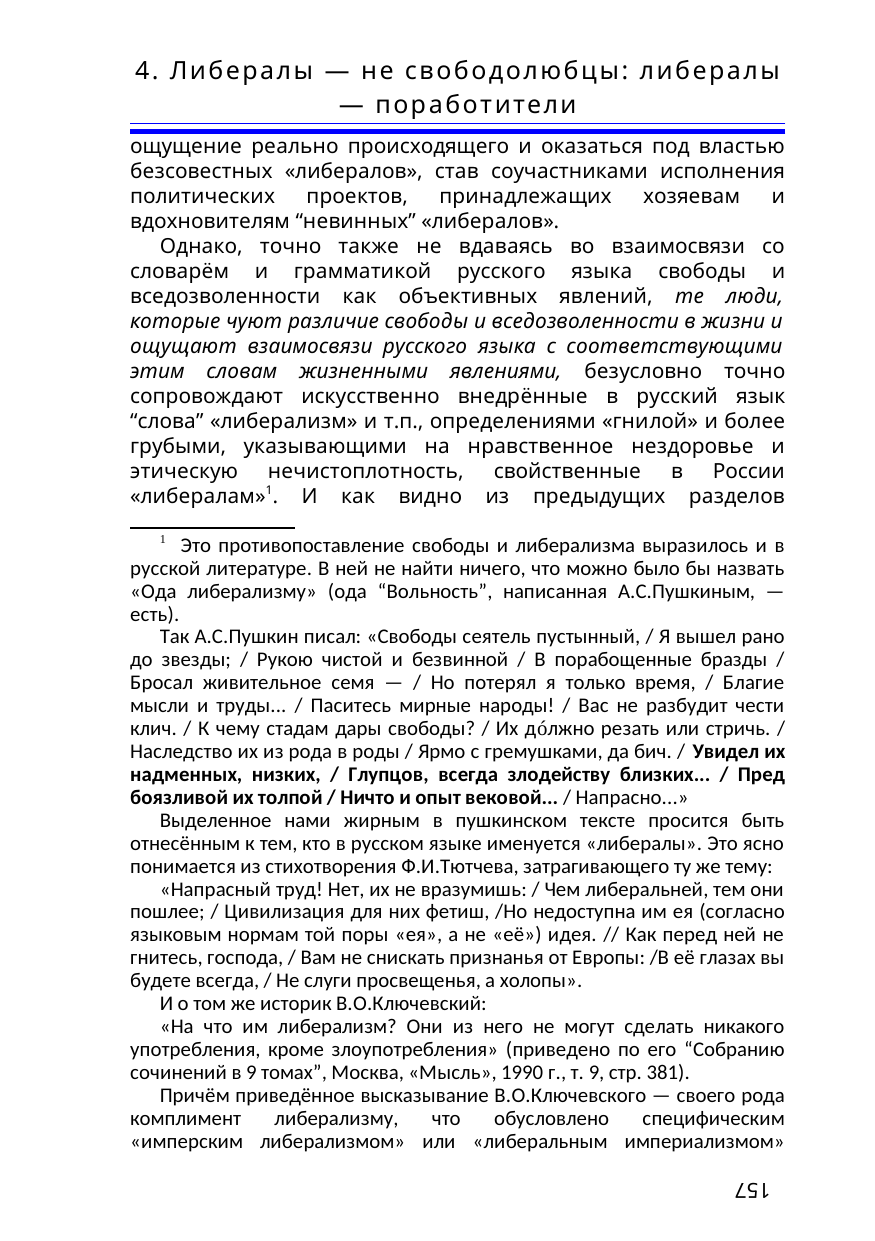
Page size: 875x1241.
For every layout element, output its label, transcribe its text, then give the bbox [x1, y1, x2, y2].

text ощущение реально происходящего и оказаться под властью безсовестных «либералов», став соучастниками исполнения политических проектов, принадлежащих хозяевам и вдохновителям “невинных” «либералов». [130, 134, 785, 234]
text Причём приведённое высказывание В.О.Ключевского — своего рода комплимент либерализму, что обусловлено специфическим «имперским либерализмом» или «либеральным империализмом» [130, 1084, 785, 1153]
text «На что им либерализм? Они из него не могут сделать никакого употребления, кроме злоупотребления» (приведено по его “Собранию сочинений в 9 томах”, Москва, «Мысль», 1990 г., т. 9, стр. 381). [130, 1015, 785, 1084]
text Это противопоставление свободы и либерализма выразилось и в русской литературе. В ней не найти ничего, что можно было бы назвать «Ода либерализму» (ода “Вольность”, написанная А.С.Пушкиным, — есть). [130, 534, 785, 626]
text Однако, точно также не вдаваясь во взаимосвязи со словарём и грамматикой русского языка свободы и вседозволенности как объективных явлений, те люди, которые чуют различие свободы и вседозволенности в жизни и ощущают взаимосвязи русского языка с соответствующими этим словам жизненными явлениями, безусловно точно сопровождают искусственно внедрённые в русский язык “слова” «либерализм» и т.п., определениями «гни­лой» и более грубыми, указывающими на нравственное нездоровье и этическую нечистоплотность, свойственные в России «либералам». И как видно из предыдущих разделов [130, 234, 785, 509]
text «Напрасный труд! Нет, их не вразумишь: / Чем либеральней, тем они пошлее; / Цивилизация для них фетиш, /Но недоступна им ея (согласно языковым нормам той поры «ея», а не «её») идея. // Как перед ней не гнитесь, господа, / Вам не снискать признанья от Европы: /В её глазах вы будете всегда, / Не слуги просвещенья, а холопы». [130, 878, 785, 992]
text Так А.С.Пушкин писал: «Свободы сеятель пустынный, / Я вышел рано до звезды; / Рукою чистой и безвинной / В порабощенные бразды / Бросал живительное семя — / Но потерял я только время, / Благие мысли и труды... / Паситесь мирные народы! / Вас не разбудит чести клич. / К чему стадам дары свободы? / Их дóлжно резать или стричь. / Наследство их из рода в роды / Ярмо с гремушками, да бич. / Увидел их надменных, низких, / Глупцов, всегда злодейству близких... / Пред боязливой их толпой / Ничто и опыт вековой... / Напрасно...» [130, 626, 785, 809]
text И о том же историк В.О.Ключевский: [130, 992, 785, 1015]
text Выделенное нами жирным в пушкинском тексте просится быть отнесённым к тем, кто в русском языке именуется «либералы». Это ясно понимается из стихотворения Ф.И.Тютчева, затрагивающего ту же тему: [130, 809, 785, 878]
